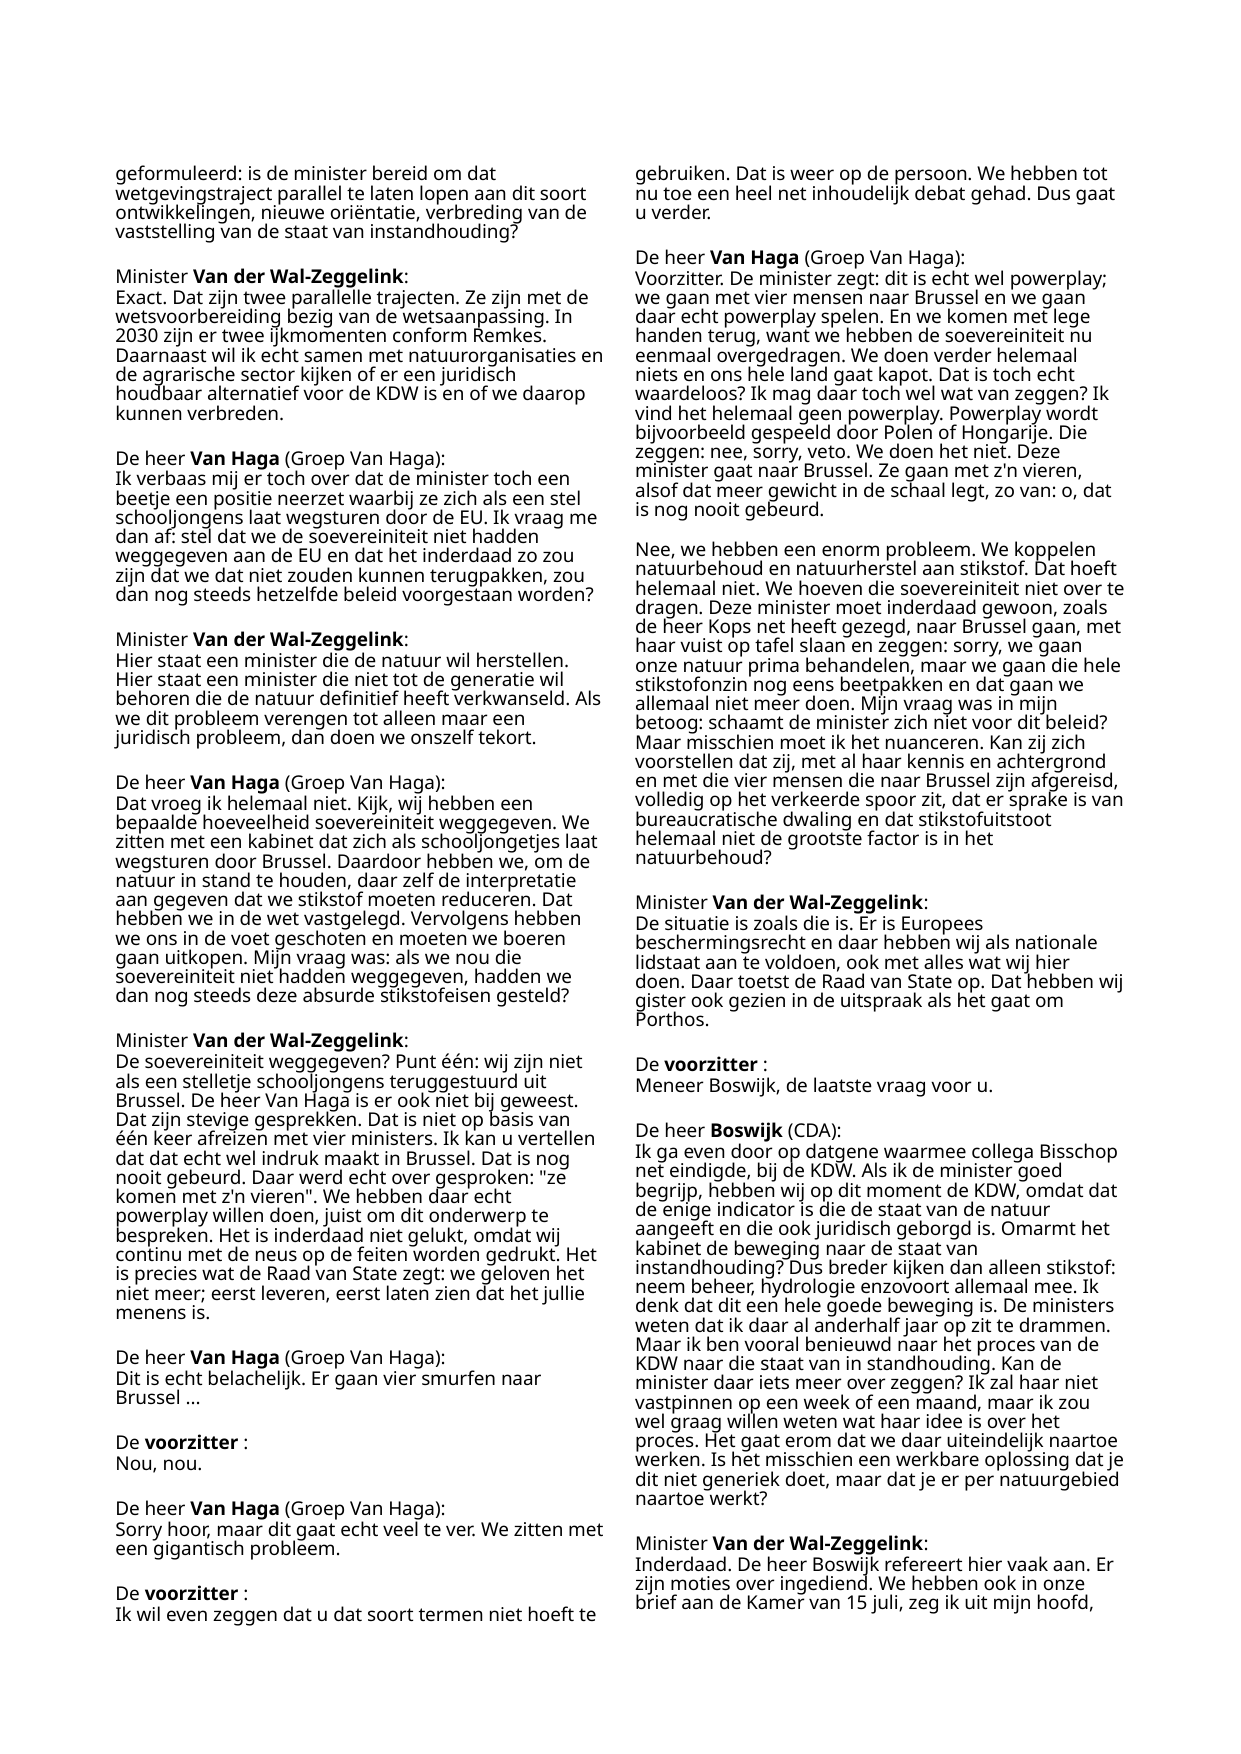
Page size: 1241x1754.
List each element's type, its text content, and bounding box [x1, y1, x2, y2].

text gebruiken. Dat is weer op de persoon. We hebben tot nu toe een heel net inhoudelijk debat gehad. Dus gaat u verder. [635, 165, 1125, 223]
text Exact. Dat zijn twee parallelle trajecten. Ze zijn met de wetsvoorbereiding bezig van de wetsaanpassing. In 2030 zijn er twee ijkmomenten conform Remkes. Daarnaast wil ik echt samen met natuurorganisaties en de agrarische sector kijken of er een juridisch houdbaar alternatief voor de KDW is en of we daarop kunnen verbreden. [115, 289, 605, 424]
text Nee, we hebben een enorm probleem. We koppelen natuurbehoud en natuurherstel aan stikstof. Dat hoeft helemaal niet. We hoeven die soevereiniteit niet over te dragen. Deze minister moet inderdaad gewoon, zoals de heer Kops net heeft gezegd, naar Brussel gaan, met haar vuist op tafel slaan en zeggen: sorry, we gaan onze natuur prima behandelen, maar we gaan die hele stikstofonzin nog eens beetpakken en dat gaan we allemaal niet meer doen. Mijn vraag was in mijn betoog: schaamt de minister zich niet voor dit beleid? Maar misschien moet ik het nuanceren. Kan zij zich voorstellen dat zij, met al haar kennis en achtergrond en met die vier mensen die naar Brussel zijn afgereisd, volledig op het verkeerde spoor zit, dat er sprake is van bureaucratische dwaling en dat stikstofuitstoot helemaal niet de grootste factor is in het natuurbehoud? [635, 541, 1125, 868]
text Minister Van der Wal-Zeggelink: [115, 263, 605, 289]
text Minister Van der Wal-Zeggelink: [115, 626, 605, 652]
text Minister Van der Wal-Zeggelink: [115, 1028, 605, 1053]
text Nou, nou. [115, 1455, 605, 1474]
text Dat vroeg ik helemaal niet. Kijk, wij hebben een bepaalde hoeveelheid soevereiniteit weggegeven. We zitten met een kabinet dat zich als schooljongetjes laat wegsturen door Brussel. Daardoor hebben we, om de natuur in stand te houden, daar zelf de interpretatie aan gegeven dat we stikstof moeten reduceren. Dat hebben we in de wet vastgelegd. Vervolgens hebben we ons in de voet geschoten en moeten we boeren gaan uitkopen. Mijn vraag was: als we nou die soevereiniteit niet hadden weggegeven, hadden we dan nog steeds deze absurde stikstofeisen gesteld? [115, 795, 605, 1007]
text De situatie is zoals die is. Er is Europees beschermingsrecht en daar hebben wij als nationale lidstaat aan te voldoen, ook met alles wat wij hier doen. Daar toetst de Raad van State op. Dat hebben wij gister ook gezien in de uitspraak als het gaat om Porthos. [635, 915, 1125, 1031]
text De heer Van Haga (Groep Van Haga): [115, 769, 605, 795]
text De voorzitter : [115, 1429, 605, 1455]
text De heer Van Haga (Groep Van Haga): [635, 244, 1125, 270]
text De voorzitter : [635, 1052, 1125, 1077]
text De soevereiniteit weggegeven? Punt één: wij zijn niet als een stelletje schooljongens teruggestuurd uit Brussel. De heer Van Haga is er ook niet bij geweest. Dat zijn stevige gesprekken. Dat is niet op basis van één keer afreizen met vier ministers. Ik kan u vertellen dat dat echt wel indruk maakt in Brussel. Dat is nog nooit gebeurd. Daar werd echt over gesproken: "ze komen met z'n vieren". We hebben daar echt powerplay willen doen, juist om dit onderwerp te bespreken. Het is inderdaad niet gelukt, omdat wij continu met de neus op de feiten worden gedrukt. Het is precies wat de Raad van State zegt: we geloven het niet meer; eerst leveren, eerst laten zien dat het jullie menens is. [115, 1053, 605, 1323]
text De heer Van Haga (Groep Van Haga): [115, 1344, 605, 1370]
text De heer Boswijk (CDA): [635, 1117, 1125, 1143]
text Hier staat een minister die de natuur wil herstellen. Hier staat een minister die niet tot de generatie wil behoren die de natuur definitief heeft verkwanseld. Als we dit probleem verengen tot alleen maar een juridisch probleem, dan doen we onszelf tekort. [115, 652, 605, 748]
text De heer Van Haga (Groep Van Haga): [115, 445, 605, 470]
text Minister Van der Wal-Zeggelink: [635, 889, 1125, 915]
text Ik wil even zeggen dat u dat soort termen niet hoeft te [115, 1606, 605, 1625]
text Minister Van der Wal-Zeggelink: [635, 1530, 1125, 1556]
text geformuleerd: is de minister bereid om dat wetgevingstraject parallel te laten lopen aan dit soort ontwikkelingen, nieuwe oriëntatie, verbreding van de vaststelling van de staat van instandhouding? [115, 165, 605, 242]
text Voorzitter. De minister zegt: dit is echt wel powerplay; we gaan met vier mensen naar Brussel en we gaan daar echt powerplay spelen. En we komen met lege handen terug, want we hebben de soevereiniteit nu eenmaal overgedragen. We doen verder helemaal niets en ons hele land gaat kapot. Dat is toch echt waardeloos? Ik mag daar toch wel wat van zeggen? Ik vind het helemaal geen powerplay. Powerplay wordt bijvoorbeeld gespeeld door Polen of Hongarije. Die zeggen: nee, sorry, veto. We doen het niet. Deze minister gaat naar Brussel. Ze gaan met z'n vieren, alsof dat meer gewicht in de schaal legt, zo van: o, dat is nog nooit gebeurd. [635, 270, 1125, 520]
text Meneer Boswijk, de laatste vraag voor u. [635, 1077, 1125, 1097]
text De voorzitter : [115, 1580, 605, 1606]
text De heer Van Haga (Groep Van Haga): [115, 1495, 605, 1521]
text Sorry hoor, maar dit gaat echt veel te ver. We zitten met een gigantisch probleem. [115, 1521, 605, 1559]
text Inderdaad. De heer Boswijk refereert hier vaak aan. Er zijn moties over ingediend. We hebben ook in onze brief aan de Kamer van 15 juli, zeg ik uit mijn hoofd, [635, 1556, 1125, 1614]
text Ik ga even door op datgene waarmee collega Bisschop net eindigde, bij de KDW. Als ik de minister goed begrijp, hebben wij op dit moment de KDW, omdat dat de enige indicator is die de staat van de natuur aangeeft en die ook juridisch geborgd is. Omarmt het kabinet de beweging naar de staat van instandhouding? Dus breder kijken dan alleen stikstof: neem beheer, hydrologie enzovoort allemaal mee. Ik denk dat dit een hele goede beweging is. De ministers weten dat ik daar al anderhalf jaar op zit te drammen. Maar ik ben vooral benieuwd naar het proces van de KDW naar die staat van in standhouding. Kan de minister daar iets meer over zeggen? Ik zal haar niet vastpinnen op een week of een maand, maar ik zou wel graag willen weten wat haar idee is over het proces. Het gaat erom dat we daar uiteindelijk naartoe werken. Is het misschien een werkbare oplossing dat je dit niet generiek doet, maar dat je er per natuurgebied naartoe werkt? [635, 1143, 1125, 1509]
text Ik verbaas mij er toch over dat de minister toch een beetje een positie neerzet waarbij ze zich als een stel schooljongens laat wegsturen door de EU. Ik vraag me dan af: stel dat we de soevereiniteit niet hadden weggegeven aan de EU en dat het inderdaad zo zou zijn dat we dat niet zouden kunnen terugpakken, zou dan nog steeds hetzelfde beleid voorgestaan worden? [115, 470, 605, 605]
text Dit is echt belachelijk. Er gaan vier smurfen naar Brussel ... [115, 1370, 605, 1408]
